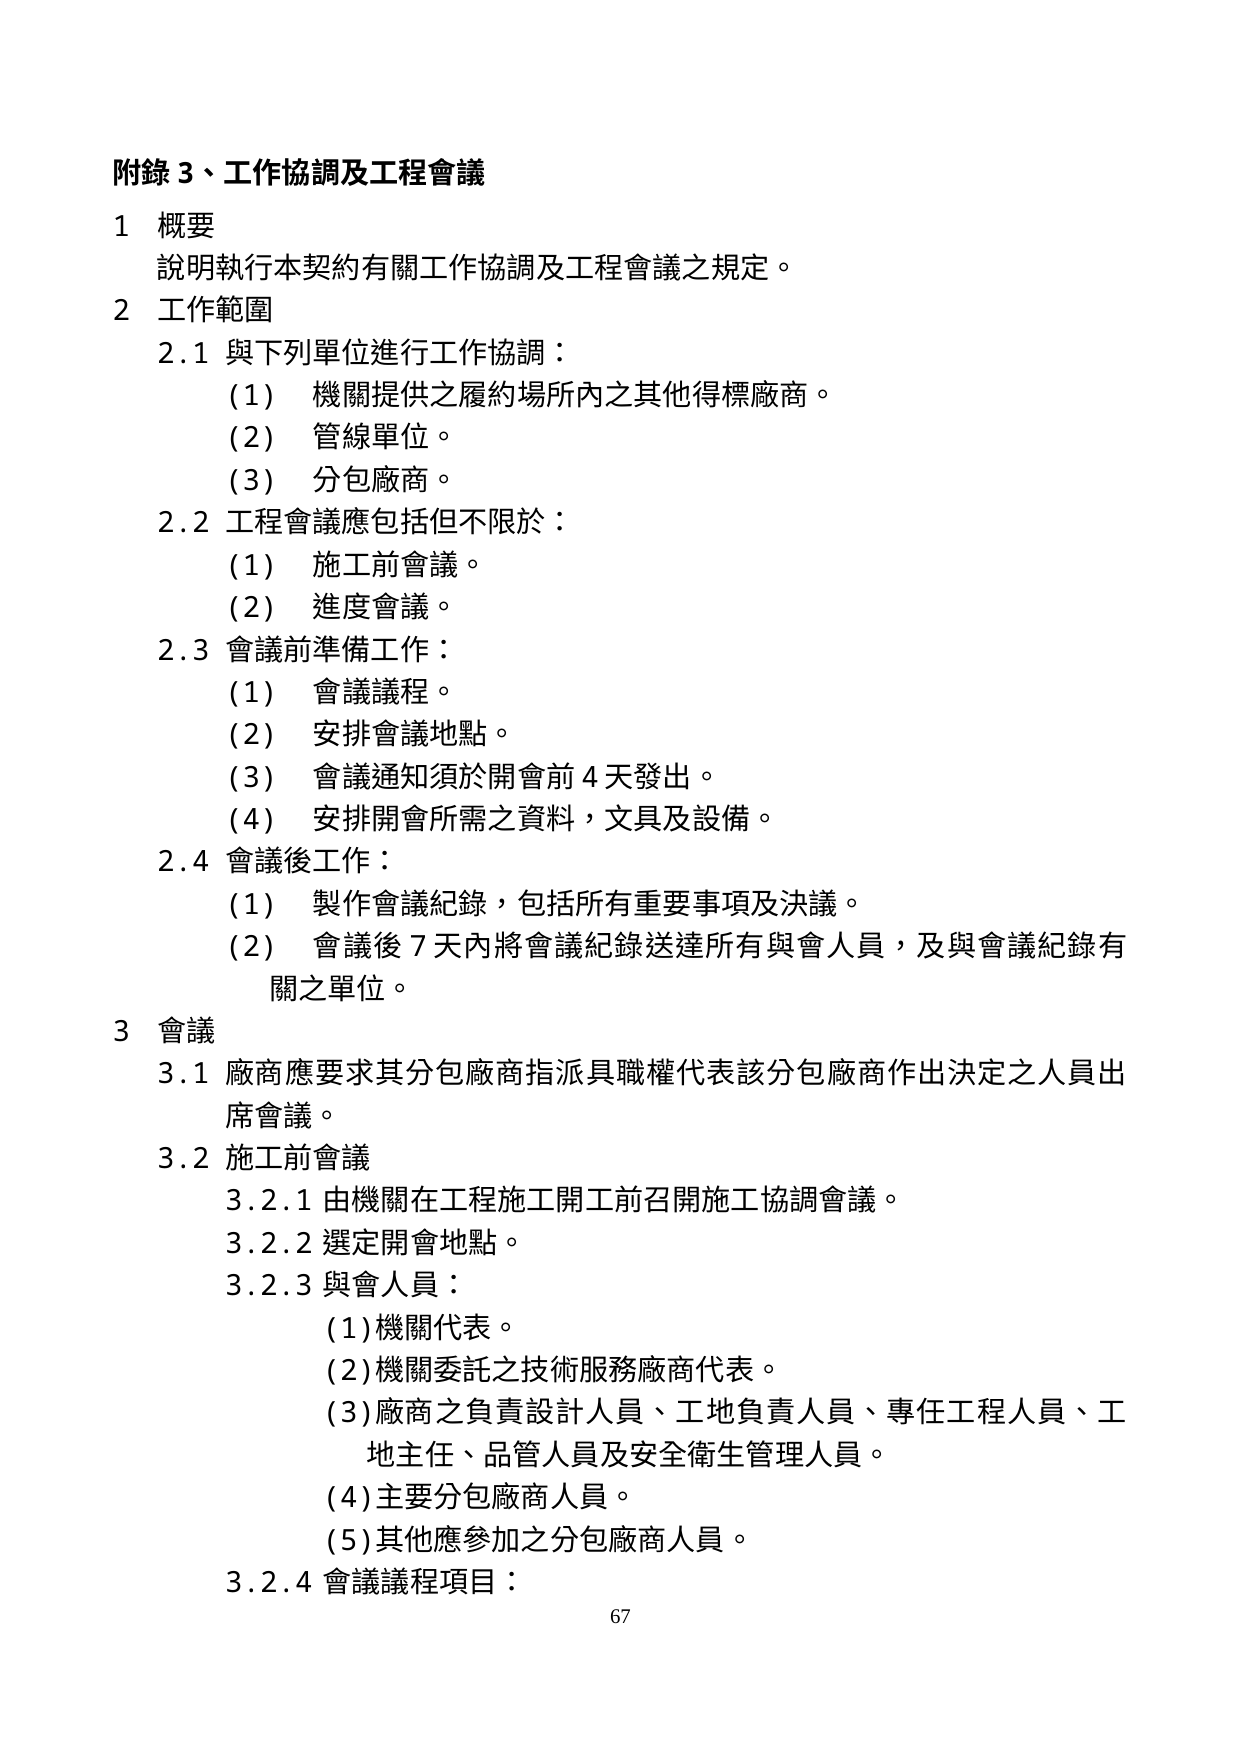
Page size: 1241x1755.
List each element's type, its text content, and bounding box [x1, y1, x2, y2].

list 會議後7天內將會議紀錄送達所有與會人員，及與會議紀錄有關之單位。 [225, 923, 1128, 1007]
list 會議通知須於開會前4天發出。 [225, 753, 1128, 796]
list 廠商之負責設計人員、工地負責人員、專任工程人員、工地主任、品管人員及安全衛生管理人員。 [322, 1389, 1128, 1474]
list 與下列單位進行工作協調： [157, 329, 1128, 372]
list 製作會議紀錄，包括所有重要事項及決議。 [225, 880, 1128, 923]
list 機關委託之技術服務廠商代表。 [322, 1347, 1128, 1389]
list 會議 [112, 1007, 1128, 1050]
list 安排開會所需之資料，文具及設備。 [225, 796, 1128, 838]
list 會議議程項目： [225, 1558, 1128, 1601]
list 與會人員： [225, 1262, 1128, 1304]
list 會議議程。 [225, 668, 1128, 711]
list 由機關在工程施工開工前召開施工協調會議。 [225, 1177, 1128, 1219]
text 說明執行本契約有關工作協調及工程會議之規定。 [157, 244, 1128, 287]
list 施工前會議 [157, 1134, 1128, 1177]
list 機關提供之履約場所內之其他得標廠商。 [225, 372, 1128, 414]
list 機關代表。 [322, 1304, 1128, 1347]
list 安排會議地點。 [225, 711, 1128, 753]
list 概要 [112, 202, 1128, 244]
list 會議後工作： [157, 838, 1128, 880]
list 分包廠商。 [225, 456, 1128, 499]
list 主要分包廠商人員。 [322, 1474, 1128, 1516]
list 選定開會地點。 [225, 1219, 1128, 1262]
list 管線單位。 [225, 414, 1128, 456]
list 進度會議。 [225, 584, 1128, 626]
list 廠商應要求其分包廠商指派具職權代表該分包廠商作出決定之人員出席會議。 [157, 1050, 1128, 1134]
list 其他應參加之分包廠商人員。 [322, 1516, 1128, 1558]
text 附錄3、工作協調及工程會議 [112, 150, 1128, 192]
list 會議前準備工作： [157, 626, 1128, 668]
list 施工前會議。 [225, 541, 1128, 584]
list 工程會議應包括但不限於： [157, 499, 1128, 541]
list 工作範圍 [112, 287, 1128, 329]
